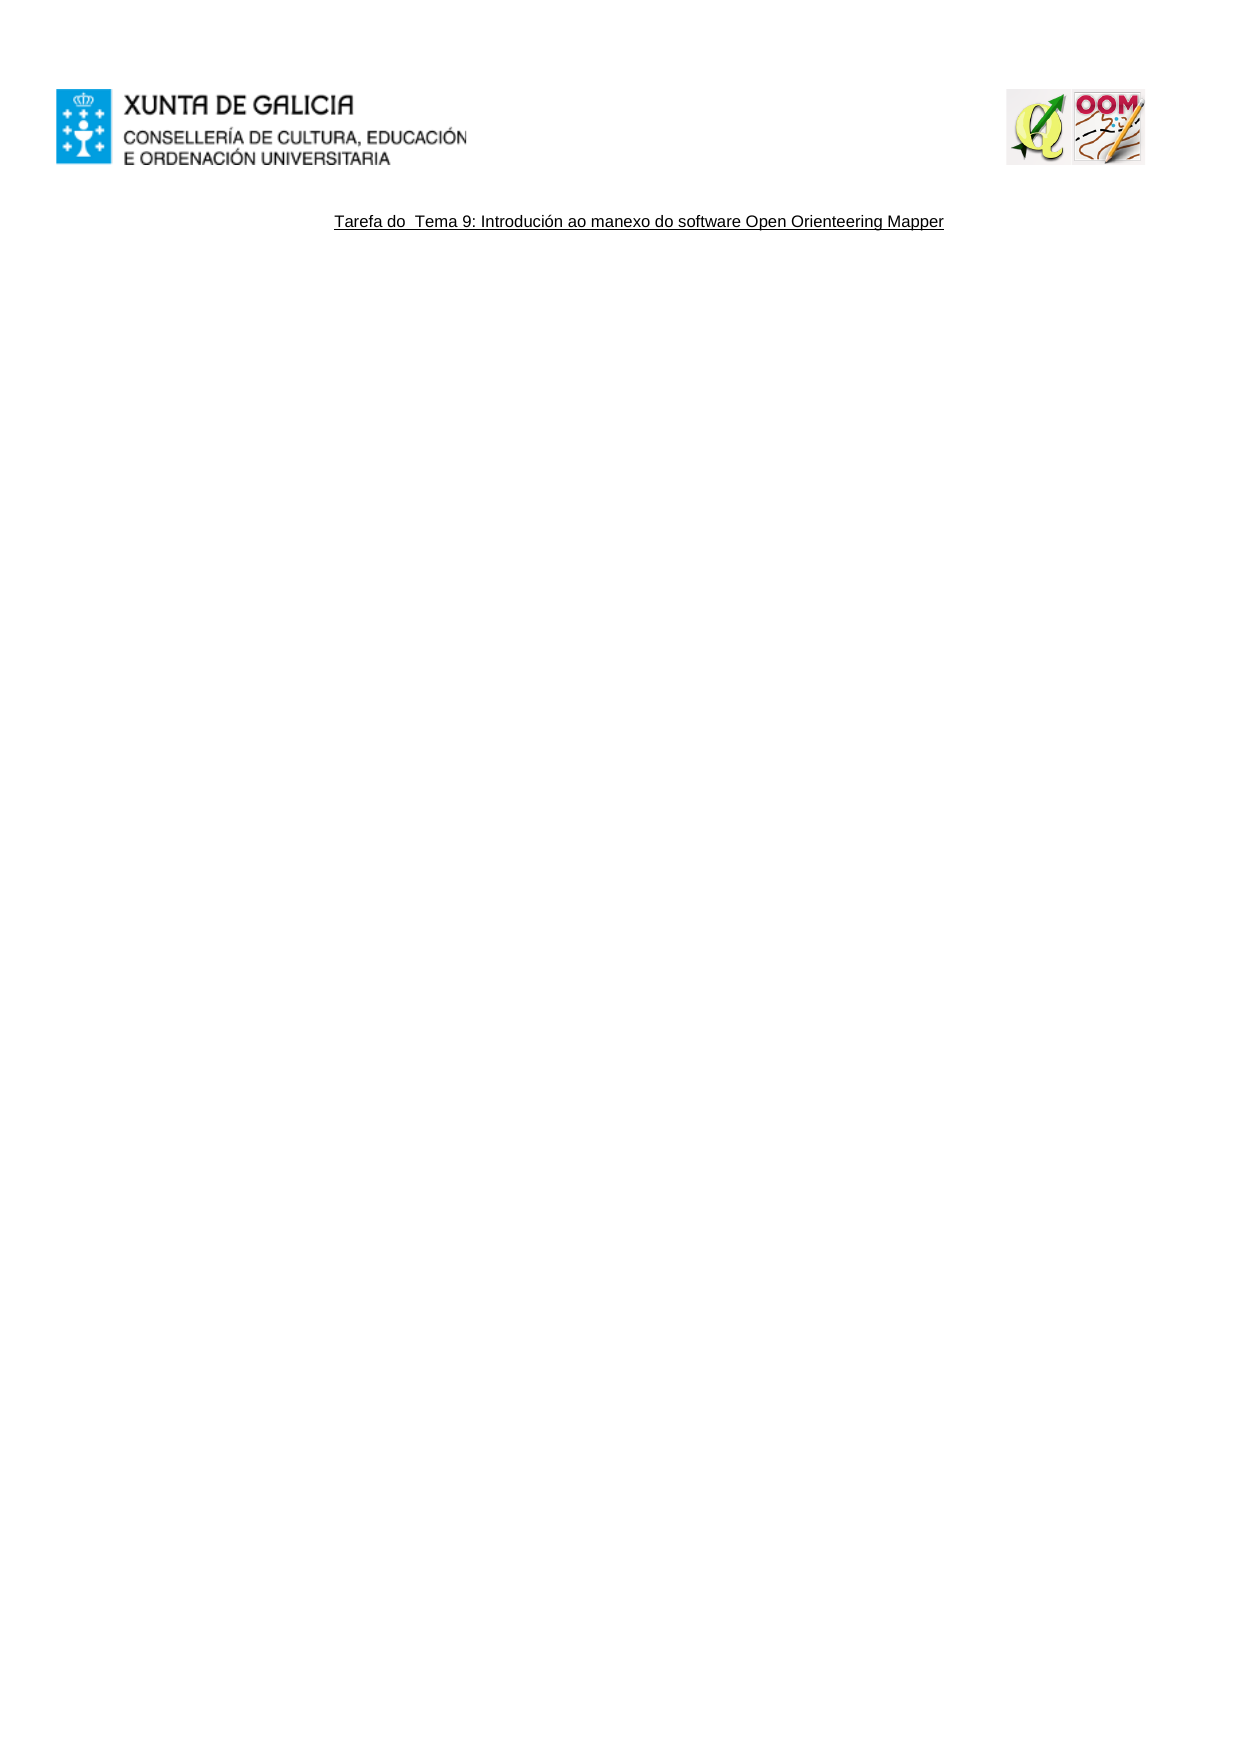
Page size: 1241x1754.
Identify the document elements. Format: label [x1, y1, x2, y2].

picture [56, 89, 467, 165]
picture [1006, 89, 1146, 165]
picture [75, 121, 93, 156]
picture [74, 93, 93, 106]
picture [79, 110, 88, 118]
picture [63, 126, 71, 134]
picture [63, 110, 71, 118]
picture [95, 142, 104, 151]
picture [95, 110, 104, 118]
picture [96, 126, 104, 134]
picture [63, 142, 71, 151]
